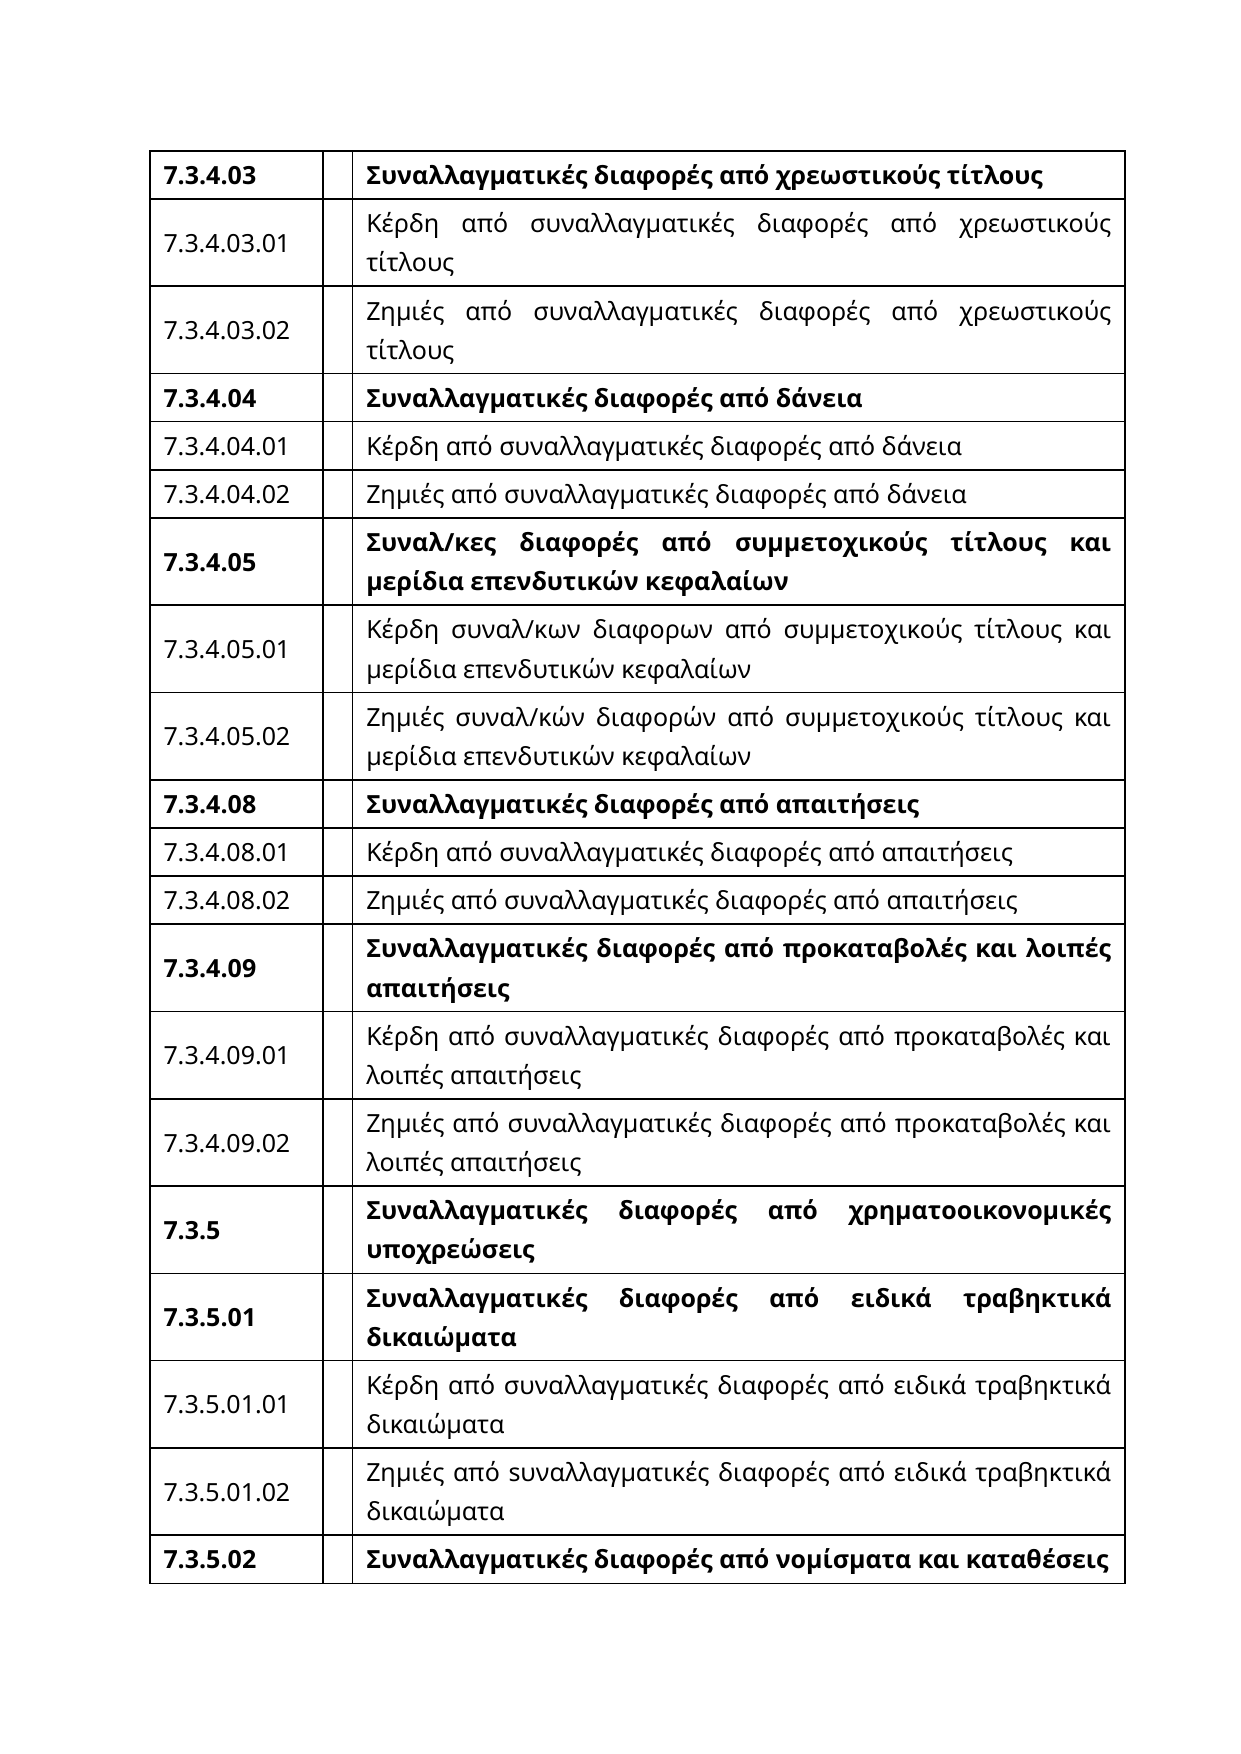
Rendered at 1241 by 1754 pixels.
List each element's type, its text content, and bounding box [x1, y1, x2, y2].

table_cell Συναλλαγματικές διαφορές από χρεωστικούς τίτλους [353, 152, 1124, 198]
table_cell [324, 422, 352, 469]
table_cell [324, 877, 352, 923]
table_cell Ζημιές από συναλλαγματικές διαφορές από δάνεια [353, 471, 1124, 517]
table_cell Συναλλαγματικές διαφορές από δάνεια [353, 374, 1124, 421]
table_cell [324, 829, 352, 875]
table_cell 7.3.5.02 [151, 1536, 322, 1582]
table_cell 7.3.4.04 [151, 374, 322, 421]
table_cell 7.3.5.01.02 [151, 1449, 322, 1534]
table_cell Κέρδη από συναλλαγματικές διαφορές από προκαταβολές και λοιπές απαιτήσεις [353, 1012, 1124, 1098]
table_cell Συναλλαγματικές διαφορές από προκαταβολές και λοιπές απαιτήσεις [353, 925, 1124, 1011]
table_cell [324, 781, 352, 827]
table_cell 7.3.4.03.01 [151, 200, 322, 285]
table_cell 7.3.5 [151, 1187, 322, 1272]
table_cell [324, 200, 352, 285]
table_cell 7.3.4.05.01 [151, 606, 322, 692]
table_cell Κέρδη από συναλλαγματικές διαφορές από απαιτήσεις [353, 829, 1124, 875]
table_cell Κέρδη συναλ/κων διαφορων από συμμετοχικούς τίτλους και μερίδια επενδυτικών κεφαλαίων [353, 606, 1124, 692]
table_cell 7.3.4.04.02 [151, 471, 322, 517]
table_cell Κέρδη από συναλλαγματικές διαφορές από χρεωστικούς τίτλους [353, 200, 1124, 285]
table_cell 7.3.4.09 [151, 925, 322, 1011]
table_cell [324, 693, 352, 779]
table_cell [324, 1361, 352, 1447]
table_cell 7.3.4.09.01 [151, 1012, 322, 1098]
table_cell Συναλλαγματικές διαφορές από ειδικά τραβηκτικά δικαιώματα [353, 1274, 1124, 1360]
table_cell 7.3.5.01.01 [151, 1361, 322, 1447]
table_cell [324, 606, 352, 692]
table_cell Ζημιές από συναλλαγματικές διαφορές από απαιτήσεις [353, 877, 1124, 923]
table_cell [324, 1274, 352, 1360]
table_cell 7.3.4.04.01 [151, 422, 322, 469]
table_cell Συναλλαγματικές διαφορές από χρηματοοικονομικές υποχρεώσεις [353, 1187, 1124, 1272]
table_cell Ζημιές συναλ/κών διαφορών από συμμετοχικούς τίτλους και μερίδια επενδυτικών κεφαλαίων [353, 693, 1124, 779]
table_cell [324, 1187, 352, 1272]
table_cell [324, 374, 352, 421]
table_cell Ζημιές από συναλλαγματικές διαφορές από χρεωστικούς τίτλους [353, 287, 1124, 373]
table_cell 7.3.4.05 [151, 519, 322, 604]
table_cell 7.3.4.08.01 [151, 829, 322, 875]
table_cell 7.3.4.03.02 [151, 287, 322, 373]
table_cell [324, 519, 352, 604]
table_cell [324, 1012, 352, 1098]
table_cell [324, 925, 352, 1011]
table_cell Συναλ/κες διαφορές από συμμετοχικούς τίτλους και μερίδια επενδυτικών κεφαλαίων [353, 519, 1124, 604]
table_cell [324, 1100, 352, 1185]
table_cell 7.3.4.08 [151, 781, 322, 827]
table_cell [324, 152, 352, 198]
table_cell [324, 287, 352, 373]
table_cell Συναλλαγματικές διαφορές από απαιτήσεις [353, 781, 1124, 827]
table_cell [324, 1536, 352, 1582]
table_cell [324, 1449, 352, 1534]
table_cell 7.3.4.03 [151, 152, 322, 198]
table_cell Κέρδη από συναλλαγματικές διαφορές από δάνεια [353, 422, 1124, 469]
table_cell 7.3.5.01 [151, 1274, 322, 1360]
table_cell Ζημιές από συναλλαγματικές διαφορές από προκαταβολές και λοιπές απαιτήσεις [353, 1100, 1124, 1185]
table_cell Συναλλαγματικές διαφορές από νομίσματα και καταθέσεις [353, 1536, 1124, 1582]
table_cell 7.3.4.05.02 [151, 693, 322, 779]
table_cell 7.3.4.09.02 [151, 1100, 322, 1185]
table_cell Ζημιές από sυναλλαγματικές διαφορές από ειδικά τραβηκτικά δικαιώματα [353, 1449, 1124, 1534]
table_cell Κέρδη από συναλλαγματικές διαφορές από ειδικά τραβηκτικά δικαιώματα [353, 1361, 1124, 1447]
table_cell 7.3.4.08.02 [151, 877, 322, 923]
table_cell [324, 471, 352, 517]
